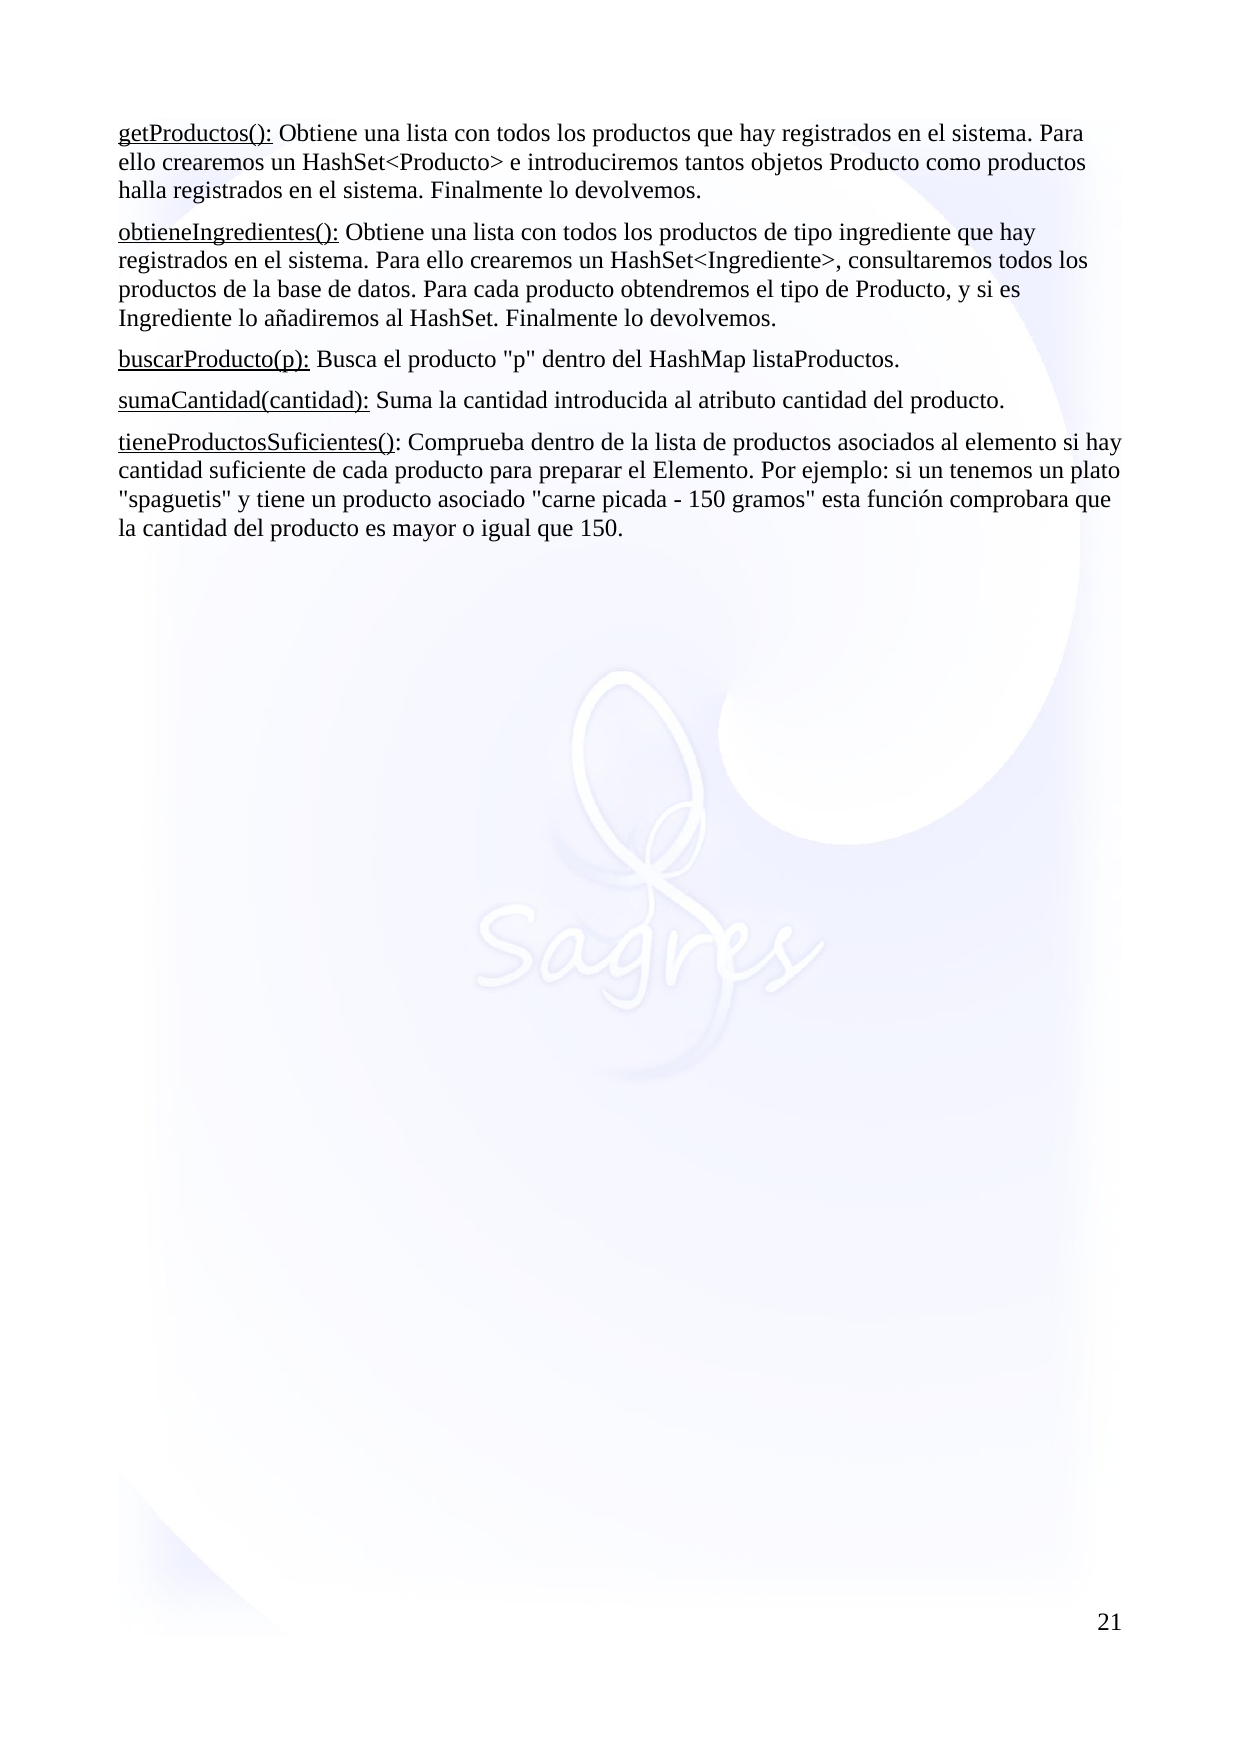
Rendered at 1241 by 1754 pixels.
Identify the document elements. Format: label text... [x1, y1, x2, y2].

picture [118, 542, 1122, 1636]
text sumaCantidad(cantidad): Suma la cantidad introducida al atributo cantidad del producto. [118, 386, 1122, 414]
text buscarProducto(p): Busca el producto "p" dentro del HashMap listaProductos. [118, 344, 1122, 373]
picture [118, 414, 1122, 427]
text obtieneIngredientes(): Obtiene una lista con todos los productos de tipo ingrediente que hay registrados en el sistema. Para ello crearemos un HashSet<Ingrediente>, consultaremos todos los productos de la base de datos. Para cada producto obtendremos el tipo de Producto, y si es Ingrediente lo añadiremos al HashSet. Finalmente lo devolvemos. [118, 217, 1122, 332]
picture [118, 204, 1122, 217]
text getProductos(): Obtiene una lista con todos los productos que hay registrados en el sistema. Para ello crearemos un HashSet<Producto> e introduciremos tantos objetos Producto como productos halla registrados en el sistema. Finalmente lo devolvemos. [118, 118, 1122, 204]
picture [118, 373, 1122, 386]
picture [118, 332, 1122, 344]
text tieneProductosSuficientes(): Comprueba dentro de la lista de productos asociados al elemento si hay cantidad suficiente de cada producto para preparar el Elemento. Por ejemplo: si un tenemos un plato "spaguetis" y tiene un producto asociado "carne picada - 150 gramos" esta función comprobara que la cantidad del producto es mayor o igual que 150. [118, 427, 1122, 542]
